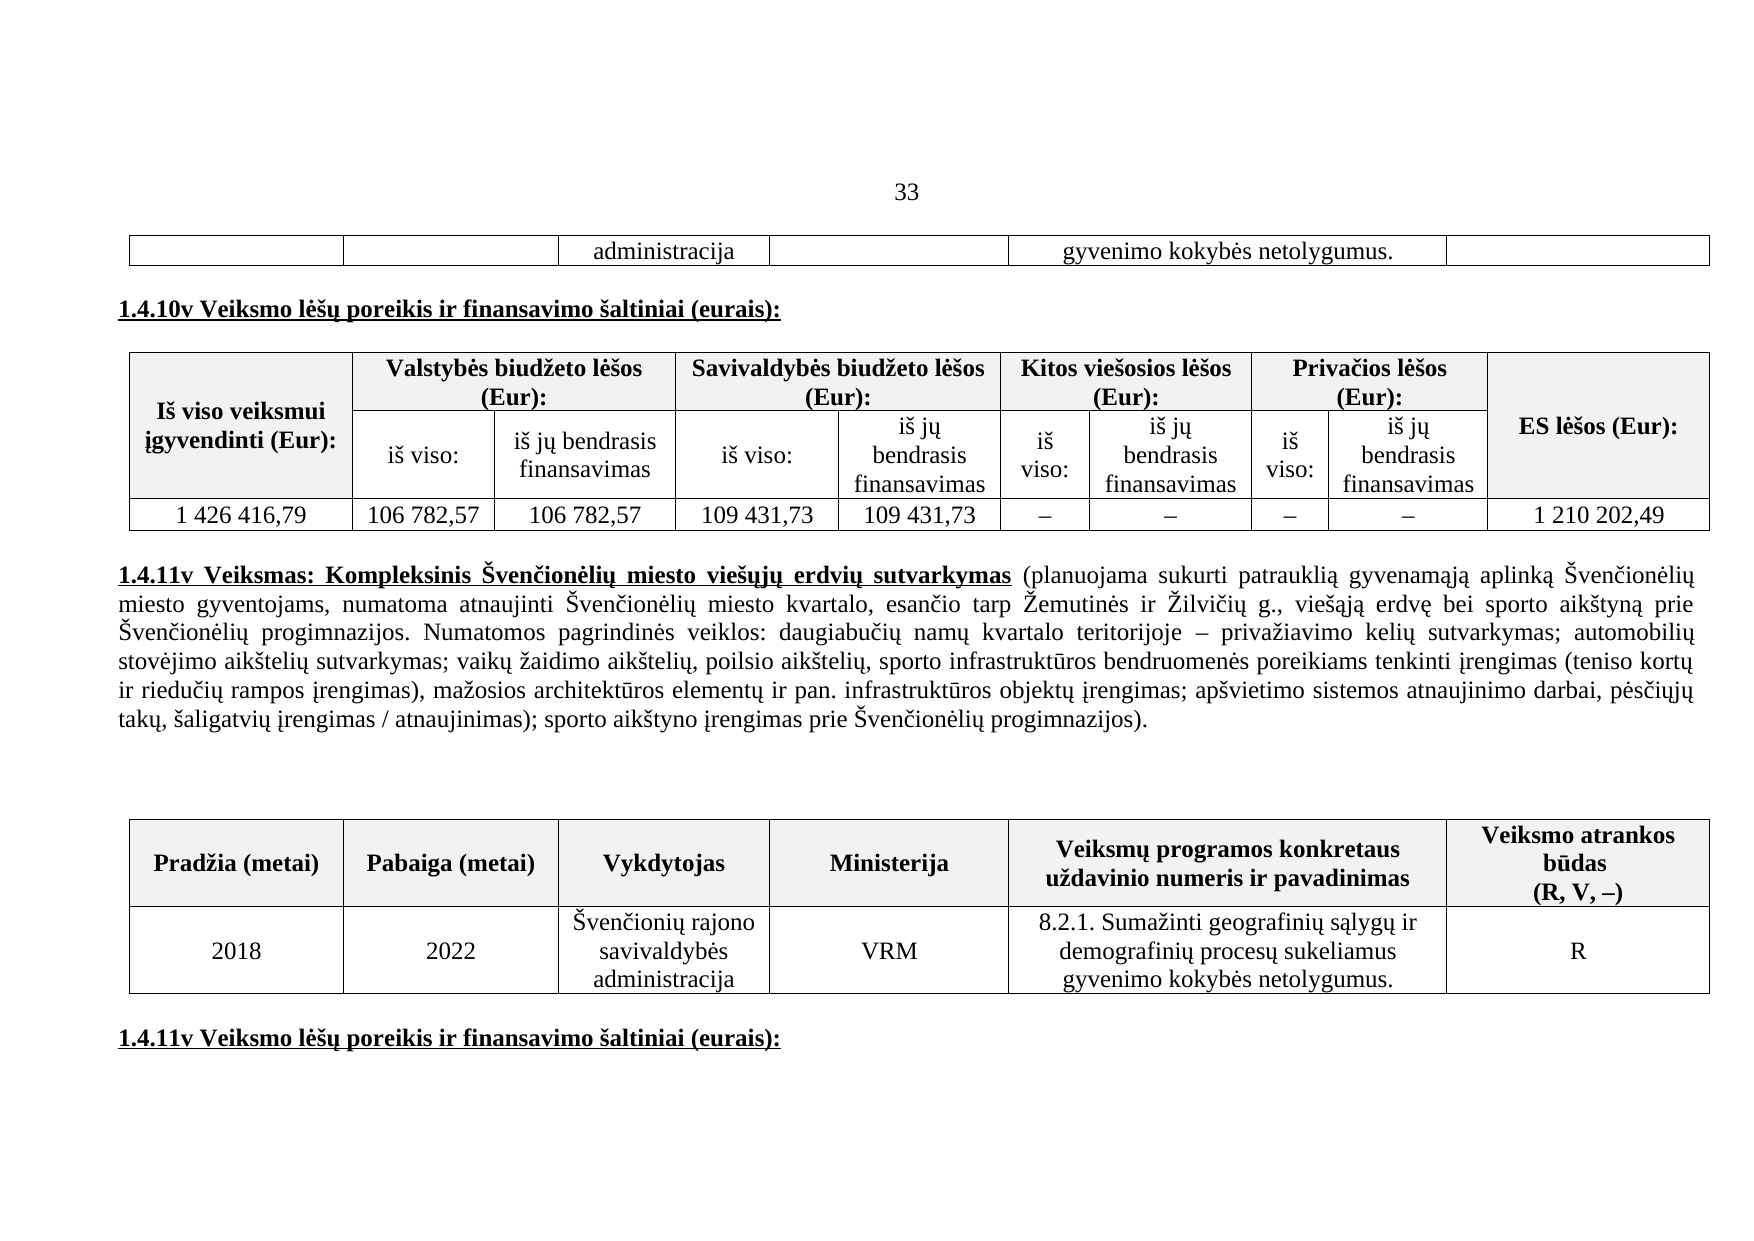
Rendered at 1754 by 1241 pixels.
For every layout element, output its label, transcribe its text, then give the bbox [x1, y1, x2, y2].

table_cell R [1447, 907, 1709, 993]
table_header Pabaiga (metai) [344, 820, 558, 906]
table_cell gyvenimo kokybės netolygumus. [1009, 236, 1446, 264]
table_header Kitos viešosios lėšos (Eur): [1001, 353, 1251, 410]
table_cell – [1090, 499, 1251, 530]
table_header Pradžia (metai) [130, 820, 343, 906]
table_cell iš viso: [1001, 411, 1089, 498]
table_cell [770, 236, 1008, 264]
table_cell 2022 [344, 907, 558, 993]
table_cell iš jų bendrasis finansavimas [1329, 411, 1487, 498]
table_header Veiksmų programos konkretaus uždavinio numeris ir pavadinimas [1009, 820, 1446, 906]
table_cell Švenčionių rajono savivaldybės administracija [559, 907, 769, 993]
table_cell iš jų bendrasis finansavimas [495, 411, 675, 498]
table_cell iš viso: [676, 411, 838, 498]
text 1.4.10v Veiksmo lėšų poreikis ir finansavimo šaltiniai (eurais): [118, 294, 1695, 323]
table_header Valstybės biudžeto lėšos (Eur): [353, 353, 675, 410]
table_header Veiksmo atrankos būdas (R, V, –) [1447, 820, 1709, 906]
table_cell 8.2.1. Sumažinti geografinių sąlygų ir demografinių procesų sukeliamus gyvenimo kokybės netolygumus. [1009, 907, 1446, 993]
table_cell 2018 [130, 907, 343, 993]
table_cell 106 782,57 [353, 499, 494, 530]
table_header Vykdytojas [559, 820, 769, 906]
table_cell [1447, 236, 1709, 264]
table_cell VRM [770, 907, 1008, 993]
table_cell iš viso: [353, 411, 494, 498]
text 1.4.11v Veiksmas: Kompleksinis Švenčionėlių miesto viešųjų erdvių sutvarkymas (planuojama sukurti patrauklią gyvenamąją aplinką Švenčionėlių miesto gyventojams, numatoma atnaujinti Švenčionėlių miesto kvartalo, esančio tarp Žemutinės ir Žilvičių g., viešąją erdvę bei sporto aikštyną prie Švenčionėlių progimnazijos. Numatomos pagrindinės veiklos: daugiabučių namų kvartalo teritorijoje – privažiavimo kelių sutvarkymas; automobilių stovėjimo aikštelių sutvarkymas; vaikų žaidimo aikštelių, poilsio aikštelių, sporto infrastruktūros bendruomenės poreikiams tenkinti įrengimas (teniso kortų ir riedučių rampos įrengimas), mažosios architektūros elementų ir pan. infrastruktūros objektų įrengimas; apšvietimo sistemos atnaujinimo darbai, pėsčiųjų takų, šaligatvių įrengimas / atnaujinimas); sporto aikštyno įrengimas prie Švenčionėlių progimnazijos). [118, 560, 1695, 732]
table_cell 109 431,73 [839, 499, 1000, 530]
table_cell 1 210 202,49 [1488, 499, 1709, 530]
table_header Ministerija [770, 820, 1008, 906]
table_cell iš viso: [1252, 411, 1328, 498]
table_cell 1 426 416,79 [130, 499, 352, 530]
table_cell 109 431,73 [676, 499, 838, 530]
table_header Savivaldybės biudžeto lėšos (Eur): [676, 353, 1000, 410]
table_cell 106 782,57 [495, 499, 675, 530]
table_cell iš jų bendrasis finansavimas [1090, 411, 1251, 498]
table_header Privačios lėšos (Eur): [1252, 353, 1487, 410]
table_cell [130, 236, 343, 264]
table_header Iš viso veiksmui įgyvendinti (Eur): [130, 353, 352, 498]
table_cell administracija [559, 236, 769, 264]
table_cell [344, 236, 558, 264]
text 1.4.11v Veiksmo lėšų poreikis ir finansavimo šaltiniai (eurais): [118, 1023, 1695, 1052]
table_cell – [1001, 499, 1089, 530]
table_cell iš jų bendrasis finansavimas [839, 411, 1000, 498]
table_cell – [1252, 499, 1328, 530]
table_cell – [1329, 499, 1487, 530]
table_header ES lėšos (Eur): [1488, 353, 1709, 498]
